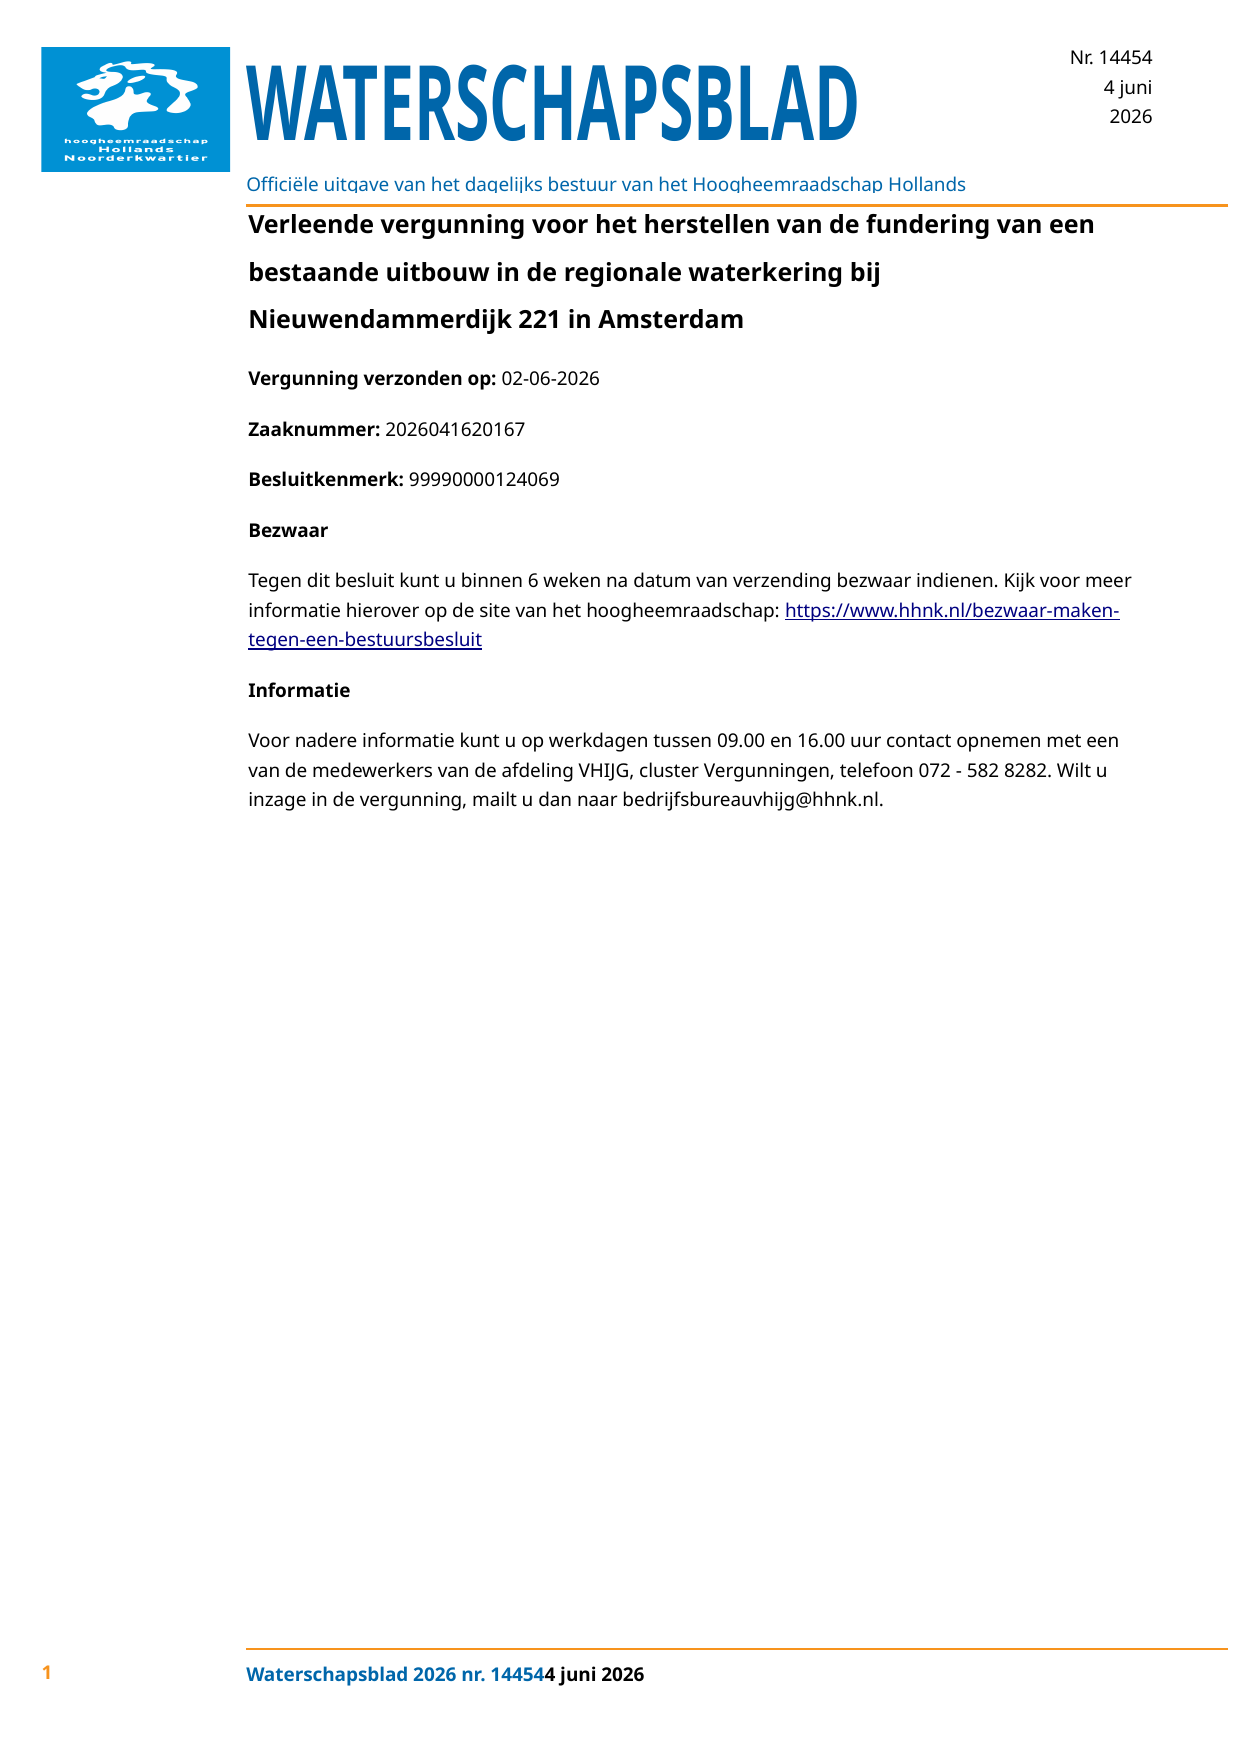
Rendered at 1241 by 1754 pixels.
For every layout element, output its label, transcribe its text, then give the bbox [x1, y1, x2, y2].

picture [118, 62, 197, 112]
text Verleende vergunning voor het herstellen van de fundering van een bestaande uitbouw in de regionale waterkering bij Nieuwendammerdijk 221 in Amsterdam [248, 207, 1152, 336]
picture [129, 76, 144, 82]
text Zaaknummer: 2026041620167 [248, 416, 1152, 442]
picture [88, 87, 157, 130]
text Besluitkenmerk: 99990000124069 [248, 466, 1152, 492]
picture [78, 64, 122, 99]
text Vergunning verzonden op: 02-06-2026 [248, 366, 1152, 391]
text Tegen dit besluit kunt u binnen 6 weken na datum van verzending bezwaar indienen. Kijk voor meer informatie hierover op de site van het hoogheemraadschap: https://www.hhnk.nl/bezwaar-maken-tegen-een-bestuursbesluit [248, 567, 1152, 652]
text Bezwaar [248, 517, 1152, 542]
text Voor nadere informatie kunt u op werkdagen tussen 09.00 en 16.00 uur contact opnemen met een van de medewerkers van de afdeling VHIJG, cluster Vergunningen, telefoon 072 - 582 8282. Wilt u inzage in de vergunning, mailt u dan naar bedrijfsbureauvhijg@hhnk.nl. [248, 727, 1152, 812]
text Informatie [248, 677, 1152, 702]
